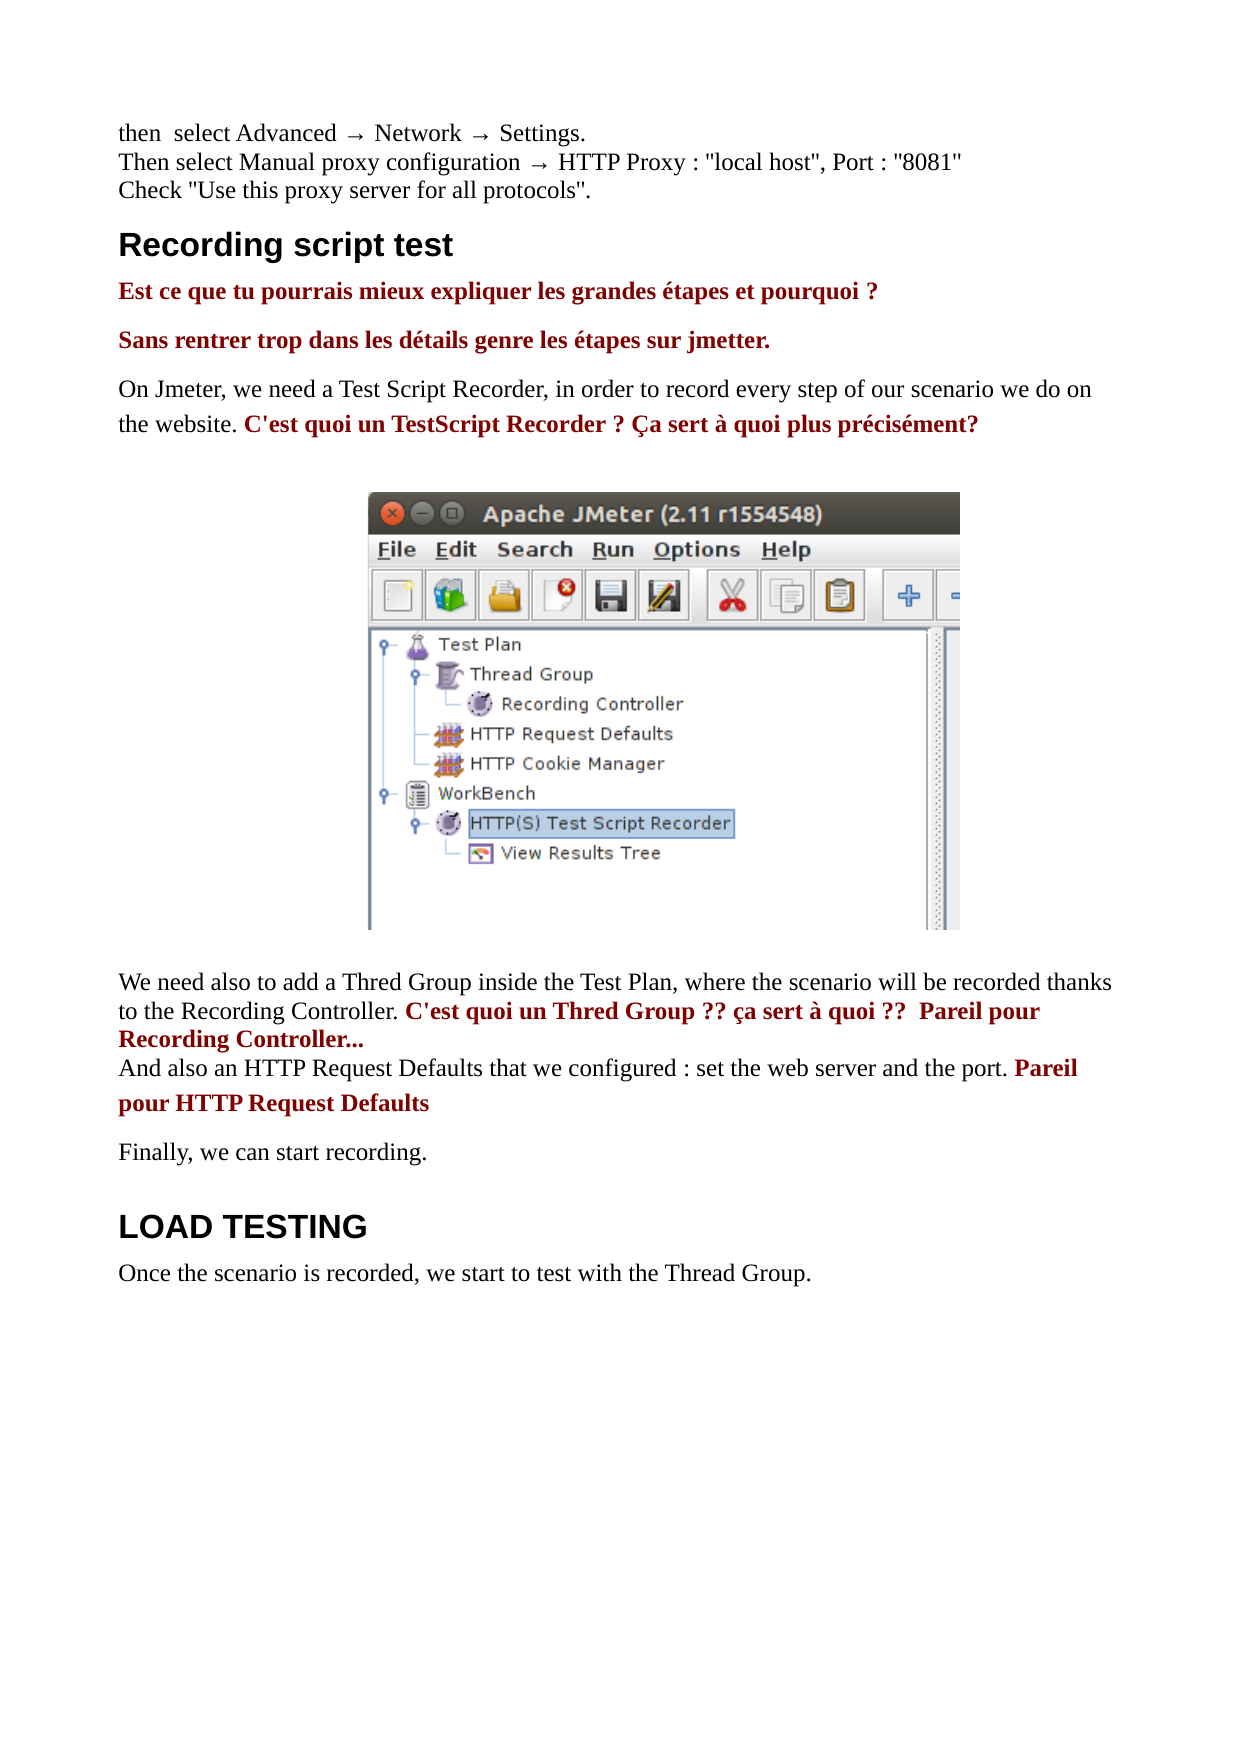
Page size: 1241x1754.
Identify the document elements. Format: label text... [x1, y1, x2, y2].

text Then select Manual proxy configuration → HTTP Proxy : ''local host'', Port : ''8081'' [118, 147, 1122, 176]
text On Jmeter, we need a Test Script Recorder, in order to record every step of our scenario we do on the website. C'est quoi un TestScript Recorder ? Ça sert à quoi plus précisément? [118, 374, 1122, 438]
subtitle Recording script test [118, 225, 1122, 264]
text Check ''Use this proxy server for all protocols''. [118, 176, 1122, 204]
text Once the scenario is recorded, we start to test with the Thread Group. [118, 1258, 1122, 1287]
subtitle LOAD TESTING [118, 1207, 1122, 1245]
text And also an HTTP Request Defaults that we configured : set the web server and the port. Pareil pour HTTP Request Defaults [118, 1053, 1122, 1117]
text Est ce que tu pourrais mieux expliquer les grandes étapes et pourquoi ? [118, 276, 1122, 305]
text Finally, we can start recording. [118, 1137, 1122, 1166]
text then select Advanced → Network → Settings. [118, 118, 1122, 147]
picture [367, 492, 960, 930]
text Sans rentrer trop dans les détails genre les étapes sur jmetter. [118, 325, 1122, 354]
text We need also to add a Thred Group inside the Test Plan, where the scenario will be recorded thanks to the Recording Controller. C'est quoi un Thred Group ?? ça sert à quoi ?? Pareil pour Recording Controller... [118, 967, 1122, 1053]
